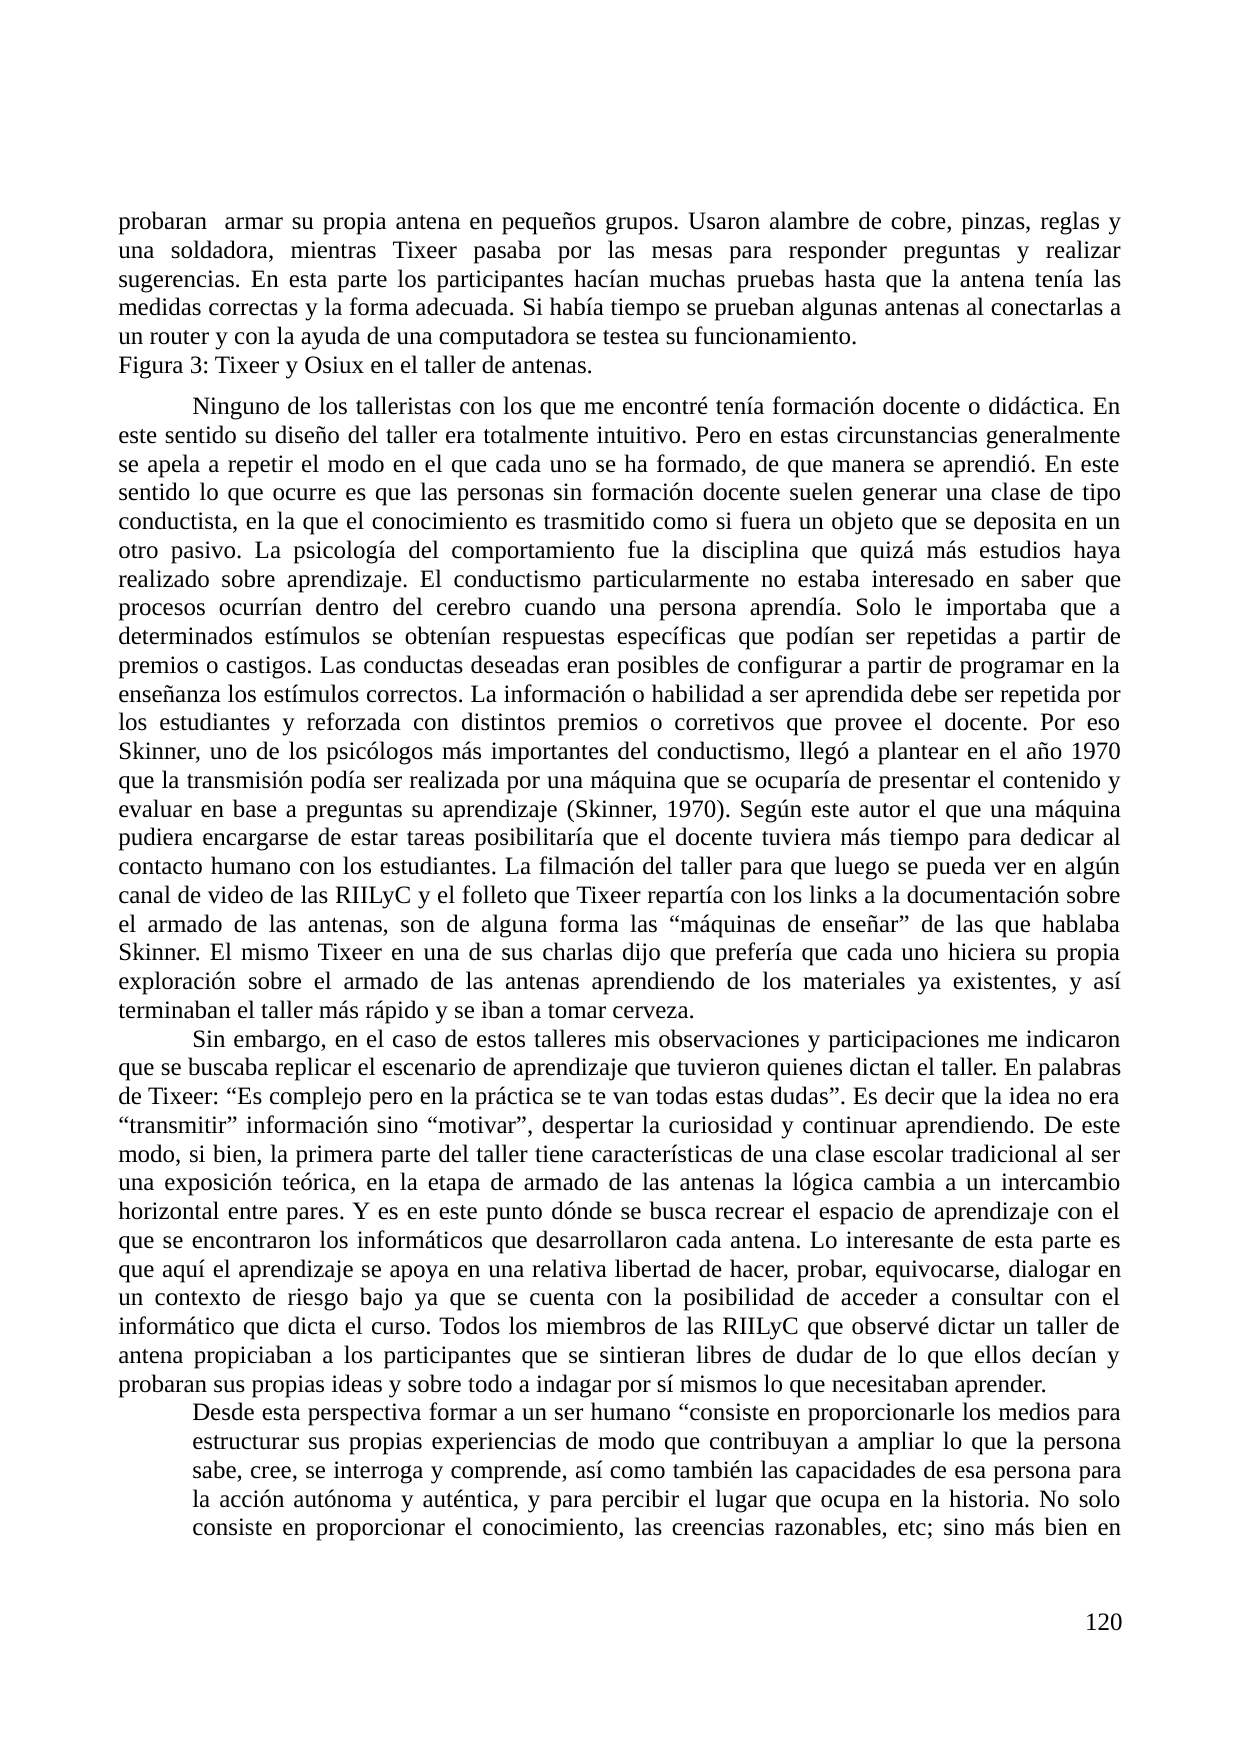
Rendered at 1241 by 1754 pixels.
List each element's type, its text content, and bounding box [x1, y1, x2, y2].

text Sin embargo, en el caso de estos talleres mis observaciones y participaciones me indicaron que se buscaba replicar el escenario de aprendizaje que tuvieron quienes dictan el taller. En palabras de Tixeer: “Es complejo pero en la práctica se te van todas estas dudas”. Es decir que la idea no era “transmitir” información sino “motivar”, despertar la curiosidad y continuar aprendiendo. De este modo, si bien, la primera parte del taller tiene características de una clase escolar tradicional al ser una exposición teórica, en la etapa de armado de las antenas la lógica cambia a un intercambio horizontal entre pares. Y es en este punto dónde se busca recrear el espacio de aprendizaje con el que se encontraron los informáticos que desarrollaron cada antena. Lo interesante de esta parte es que aquí el aprendizaje se apoya en una relativa libertad de hacer, probar, equivocarse, dialogar en un contexto de riesgo bajo ya que se cuenta con la posibilidad de acceder a consultar con el informático que dicta el curso. Todos los miembros de las RIILyC que observé dictar un taller de antena propiciaban a los participantes que se sintieran libres de dudar de lo que ellos decían y probaran sus propias ideas y sobre todo a indagar por sí mismos lo que necesitaban aprender. [118, 1024, 1122, 1397]
text Desde esta perspectiva formar a un ser humano “consiste en proporcionarle los medios para estructurar sus propias experiencias de modo que contribuyan a ampliar lo que la persona sabe, cree, se interroga y comprende, así como también las capacidades de esa persona para la acción autónoma y auténtica, y para percibir el lugar que ocupa en la historia. No solo consiste en proporcionar el conocimiento, las creencias razonables, etc; sino más bien en [192, 1397, 1122, 1541]
text Ninguno de los talleristas con los que me encontré tenía formación docente o didáctica. En este sentido su diseño del taller era totalmente intuitivo. Pero en estas circunstancias generalmente se apela a repetir el modo en el que cada uno se ha formado, de que manera se aprendió. En este sentido lo que ocurre es que las personas sin formación docente suelen generar una clase de tipo conductista, en la que el conocimiento es trasmitido como si fuera un objeto que se deposita en un otro pasivo. La psicología del comportamiento fue la disciplina que quizá más estudios haya realizado sobre aprendizaje. El conductismo particularmente no estaba interesado en saber que procesos ocurrían dentro del cerebro cuando una persona aprendía. Solo le importaba que a determinados estímulos se obtenían respuestas específicas que podían ser repetidas a partir de premios o castigos. Las conductas deseadas eran posibles de configurar a partir de programar en la enseñanza los estímulos correctos. La información o habilidad a ser aprendida debe ser repetida por los estudiantes y reforzada con distintos premios o corretivos que provee el docente. Por eso Skinner, uno de los psicólogos más importantes del conductismo, llegó a plantear en el año 1970 que la transmisión podía ser realizada por una máquina que se ocuparía de presentar el contenido y evaluar en base a preguntas su aprendizaje (Skinner, 1970). Según este autor el que una máquina pudiera encargarse de estar tareas posibilitaría que el docente tuviera más tiempo para dedicar al contacto humano con los estudiantes. La filmación del taller para que luego se pueda ver en algún canal de video de las RIILyC y el folleto que Tixeer repartía con los links a la documentación sobre el armado de las antenas, son de alguna forma las “máquinas de enseñar” de las que hablaba Skinner. El mismo Tixeer en una de sus charlas dijo que prefería que cada uno hiciera su propia exploración sobre el armado de las antenas aprendiendo de los materiales ya existentes, y así terminaban el taller más rápido y se iban a tomar cerveza. [118, 391, 1122, 1024]
text Figura 3: Tixeer y Osiux en el taller de antenas. [118, 350, 1122, 379]
text probaran armar su propia antena en pequeños grupos. Usaron alambre de cobre, pinzas, reglas y una soldadora, mientras Tixeer pasaba por las mesas para responder preguntas y realizar sugerencias. En esta parte los participantes hacían muchas pruebas hasta que la antena tenía las medidas correctas y la forma adecuada. Si había tiempo se prueban algunas antenas al conectarlas a un router y con la ayuda de una computadora se testea su funcionamiento. [118, 206, 1122, 350]
